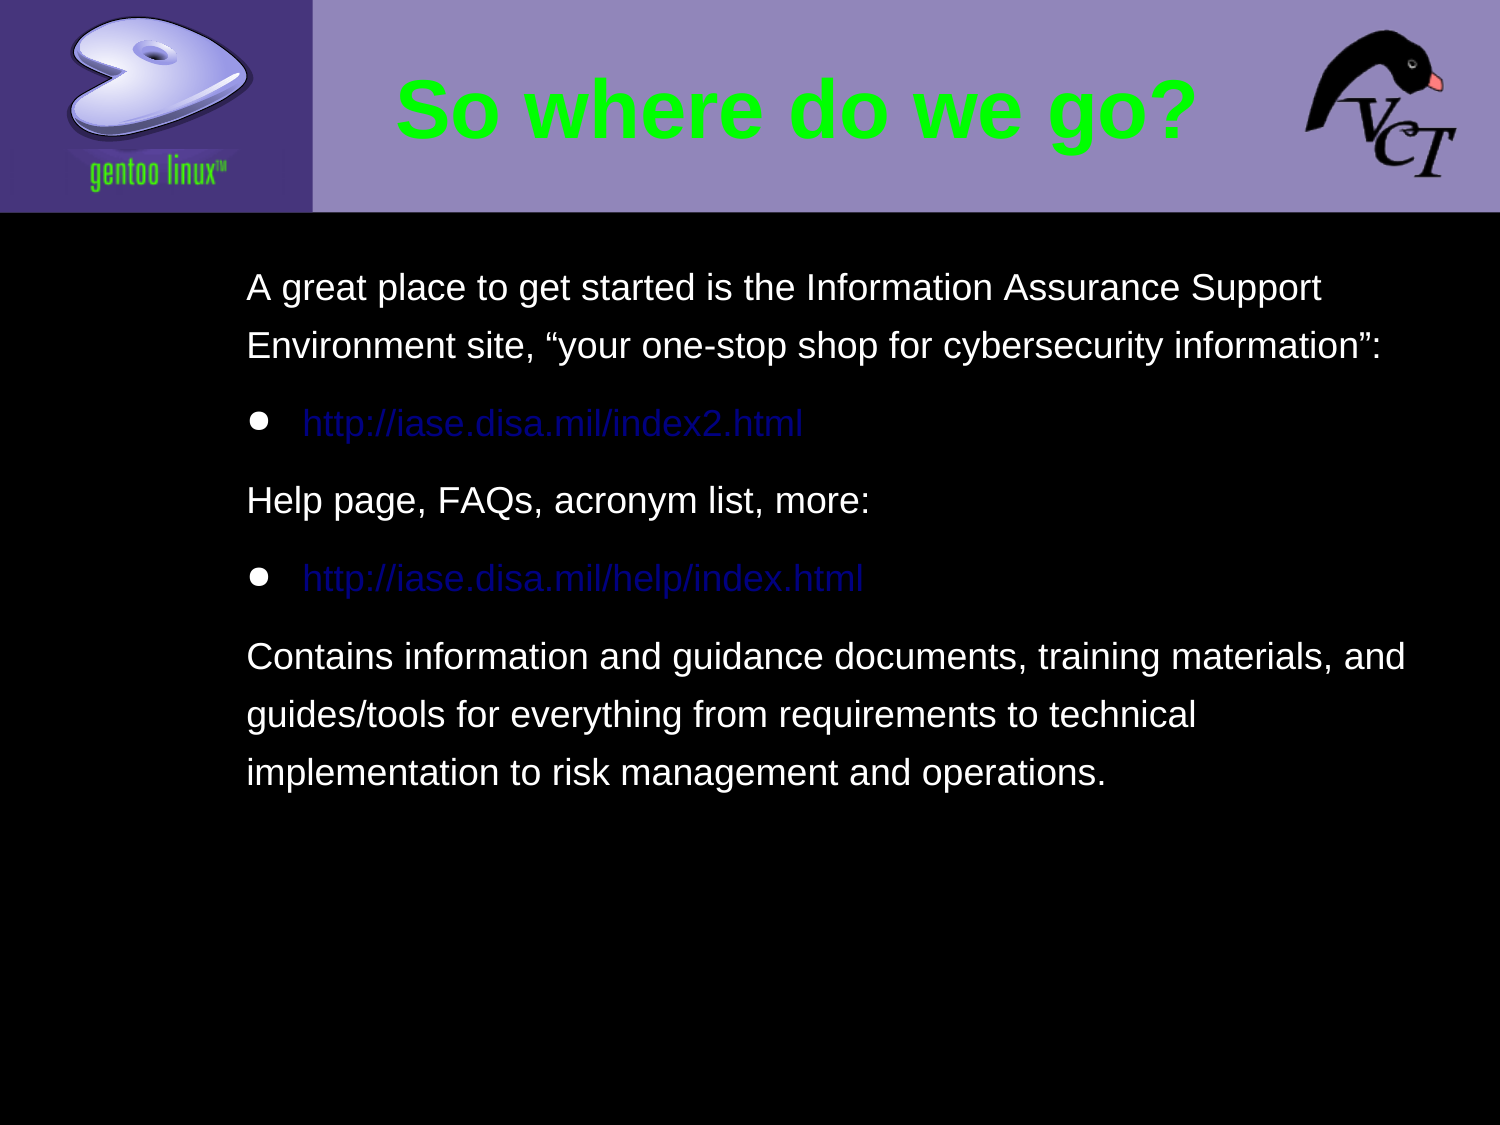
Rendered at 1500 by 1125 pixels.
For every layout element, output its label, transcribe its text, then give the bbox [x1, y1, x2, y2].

picture [0, 149, 300, 195]
picture [1292, 21, 1471, 189]
title So where do we go? [324, 12, 1271, 201]
list A great place to get started is the Information Assurance Support Environment site, “your one-stop shop for cybersecurity information”: http://iase.disa.mil/index2.html Help page, FAQs, acronym list, more: http://iase.disa.mil/help/index.html Contains information and guidance documents, training materials, and guides/tools for everything from requirements to technical implementation to risk management and operations. [180, 249, 1454, 1092]
